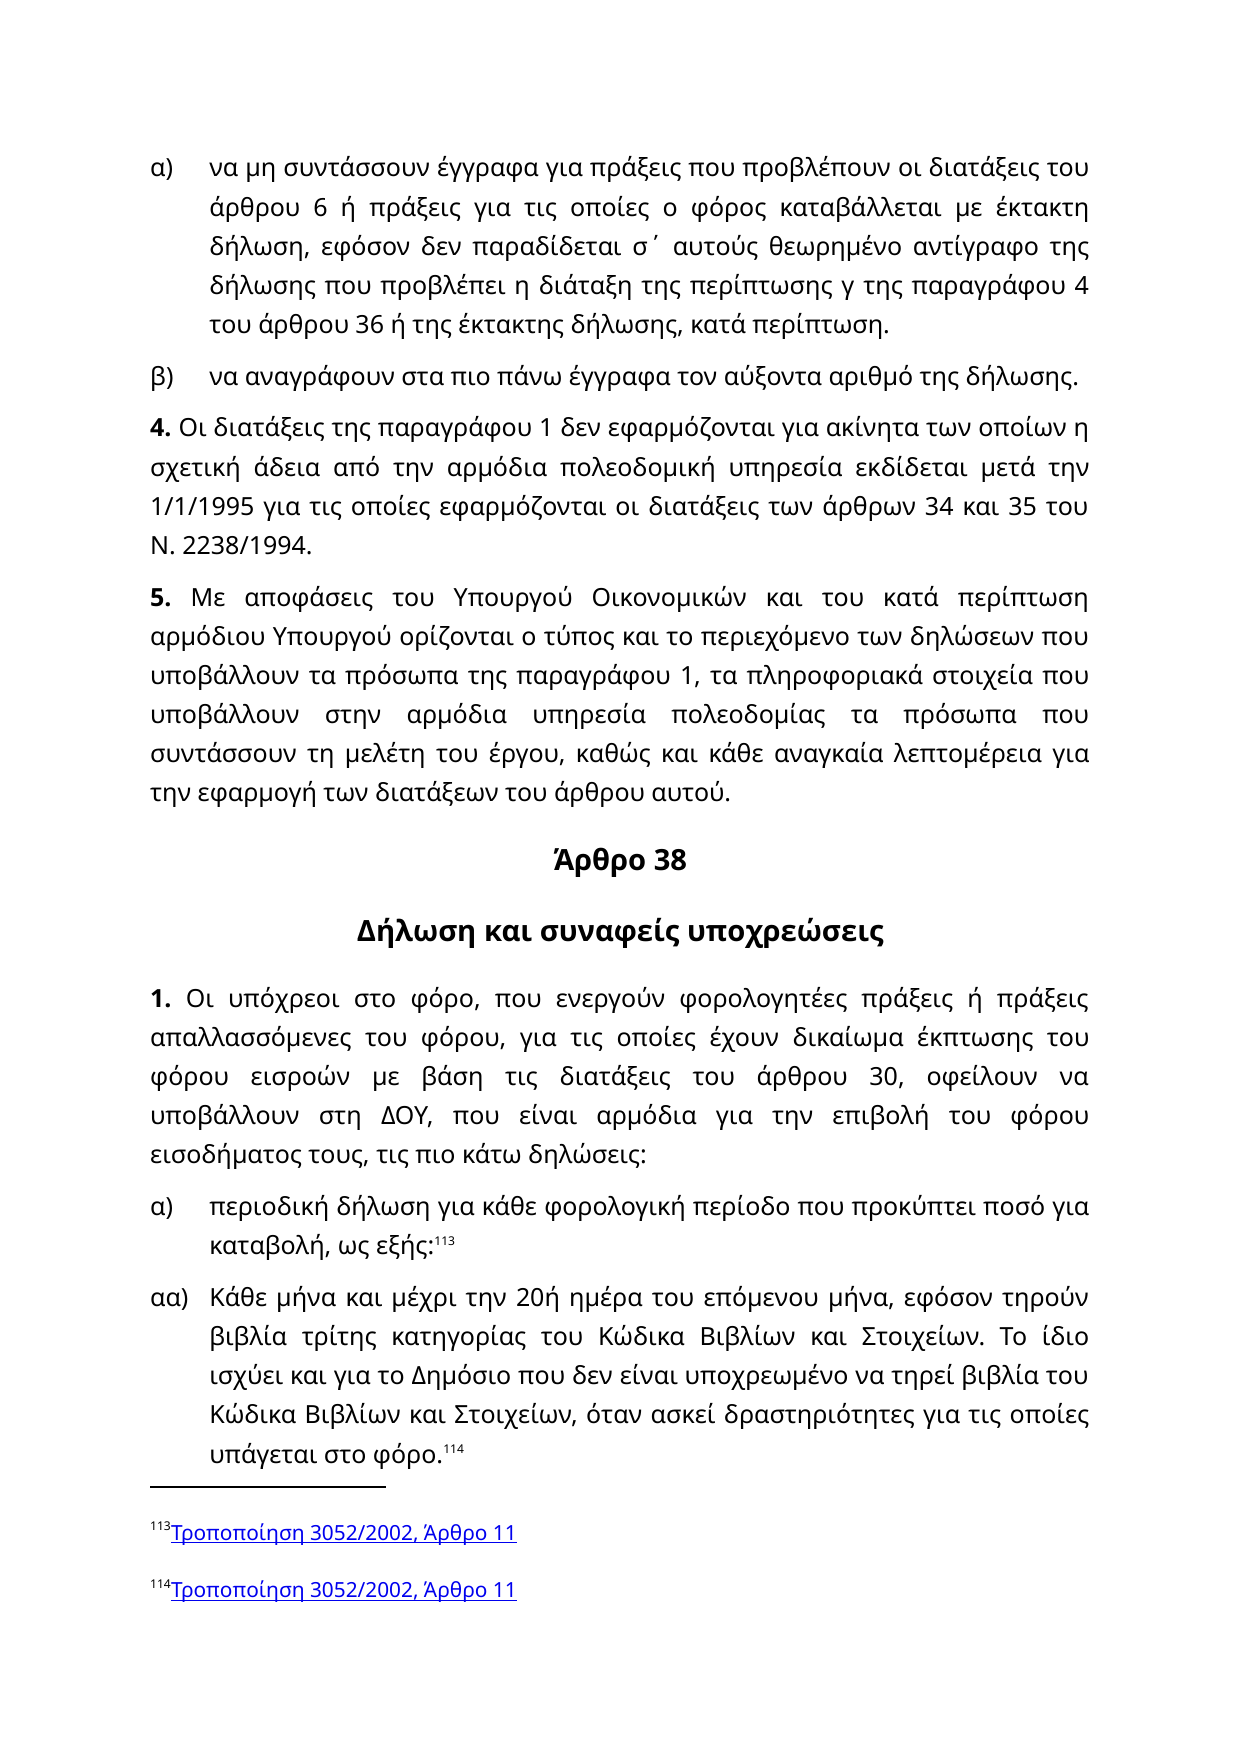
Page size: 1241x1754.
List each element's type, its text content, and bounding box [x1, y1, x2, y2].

list α) περιοδική δήλωση για κάθε φορολογική περίοδο που προκύπτει ποσό για καταβολή, ως εξής: [150, 1189, 1090, 1262]
text 4. Οι διατάξεις της παραγράφου 1 δεν εφαρμόζονται για ακίνητα των οποίων η σχετική άδεια από την αρμόδια πολεοδομική υπηρεσία εκδίδεται μετά την 1/1/1995 για τις οποίες εφαρμόζονται οι διατάξεις των άρθρων 34 και 35 του Ν. 2238/1994. [150, 410, 1090, 562]
list αα) Κάθε μήνα και μέχρι την 20ή ημέρα του επόμενου μήνα, εφόσον τηρούν βιβλία τρίτης κατηγορίας του Κώδικα Βιβλίων και Στοιχείων. Το ίδιο ισχύει και για το Δημόσιο που δεν είναι υποχρεωμένο να τηρεί βιβλία του Κώδικα Βιβλίων και Στοιχείων, όταν ασκεί δραστηριότητες για τις οποίες υπάγεται στο φόρο. [150, 1279, 1090, 1470]
text Τροποποίηση 3052/2002, Άρθρο 11 [150, 1576, 1090, 1604]
subtitle Άρθρο 38 [150, 839, 1090, 879]
subtitle Δήλωση και συναφείς υποχρεώσεις [150, 910, 1090, 949]
list β) να αναγράφουν στα πιο πάνω έγγραφα τον αύξοντα αριθμό της δήλωσης. [150, 358, 1090, 392]
text Τροποποίηση 3052/2002, Άρθρο 11 [150, 1518, 1090, 1546]
list α) να μη συντάσσουν έγγραφα για πράξεις που προβλέπουν οι διατάξεις του άρθρου 6 ή πράξεις για τις οποίες ο φόρος καταβάλλεται με έκτακτη δήλωση, εφόσον δεν παραδίδεται σ΄ αυτούς θεωρημένο αντίγραφο της δήλωσης που προβλέπει η διάταξη της περίπτωσης γ της παραγράφου 4 του άρθρου 36 ή της έκτακτης δήλωσης, κατά περίπτωση. [150, 150, 1090, 341]
text 1. Οι υπόχρεοι στο φόρο, που ενεργούν φορολογητέες πράξεις ή πράξεις απαλλασσόμενες του φόρου, για τις οποίες έχουν δικαίωμα έκπτωσης του φόρου εισροών με βάση τις διατάξεις του άρθρου 30, οφείλουν να υποβάλλουν στη ΔΟΥ, που είναι αρμόδια για την επιβολή του φόρου εισοδήματος τους, τις πιο κάτω δηλώσεις: [150, 980, 1090, 1171]
text 5. Με αποφάσεις του Υπουργού Οικονομικών και του κατά περίπτωση αρμόδιου Υπουργού ορίζονται ο τύπος και το περιεχόμενο των δηλώσεων που υποβάλλουν τα πρόσωπα της παραγράφου 1, τα πληροφοριακά στοιχεία που υποβάλλουν στην αρμόδια υπηρεσία πολεοδομίας τα πρόσωπα που συντάσσουν τη μελέτη του έργου, καθώς και κάθε αναγκαία λεπτομέρεια για την εφαρμογή των διατάξεων του άρθρου αυτού. [150, 579, 1090, 809]
